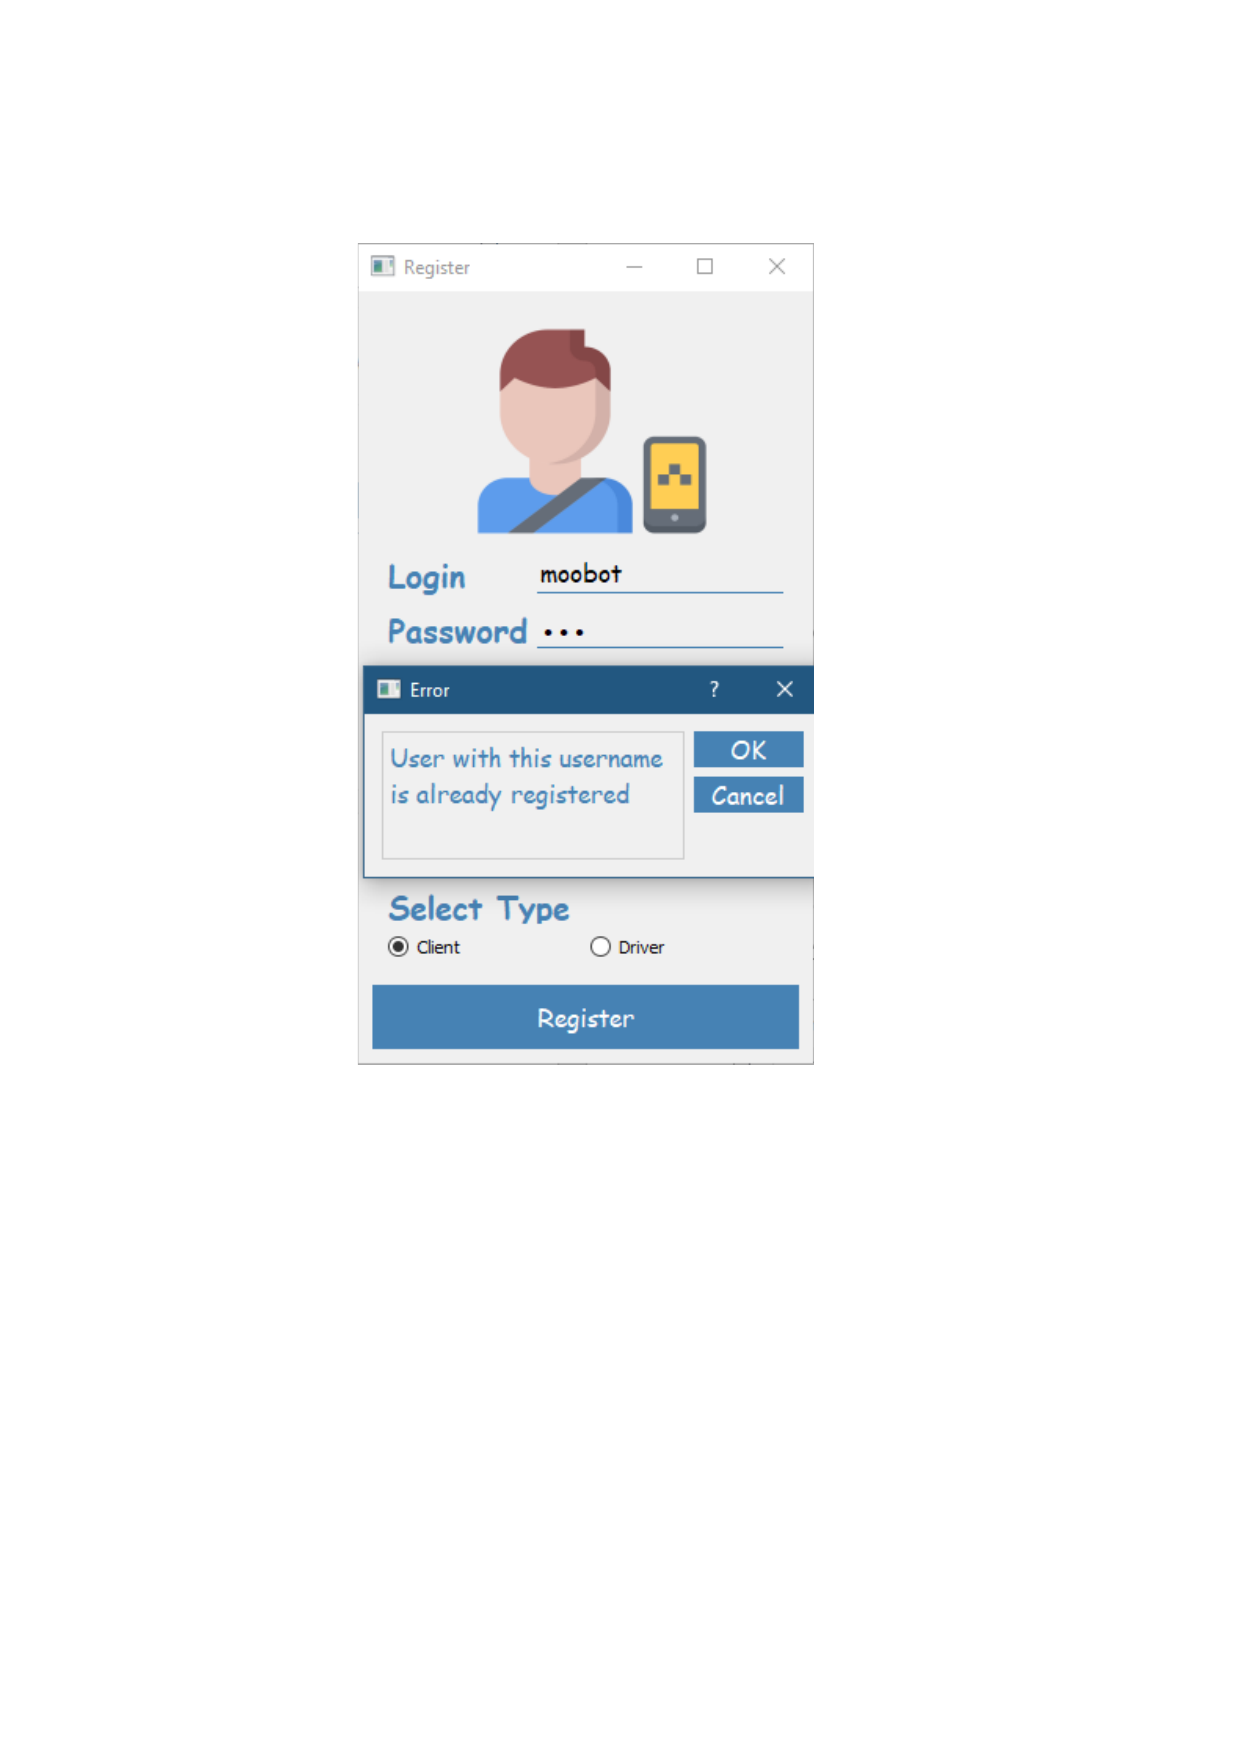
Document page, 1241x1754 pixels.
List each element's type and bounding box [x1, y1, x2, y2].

picture [357, 243, 814, 1065]
